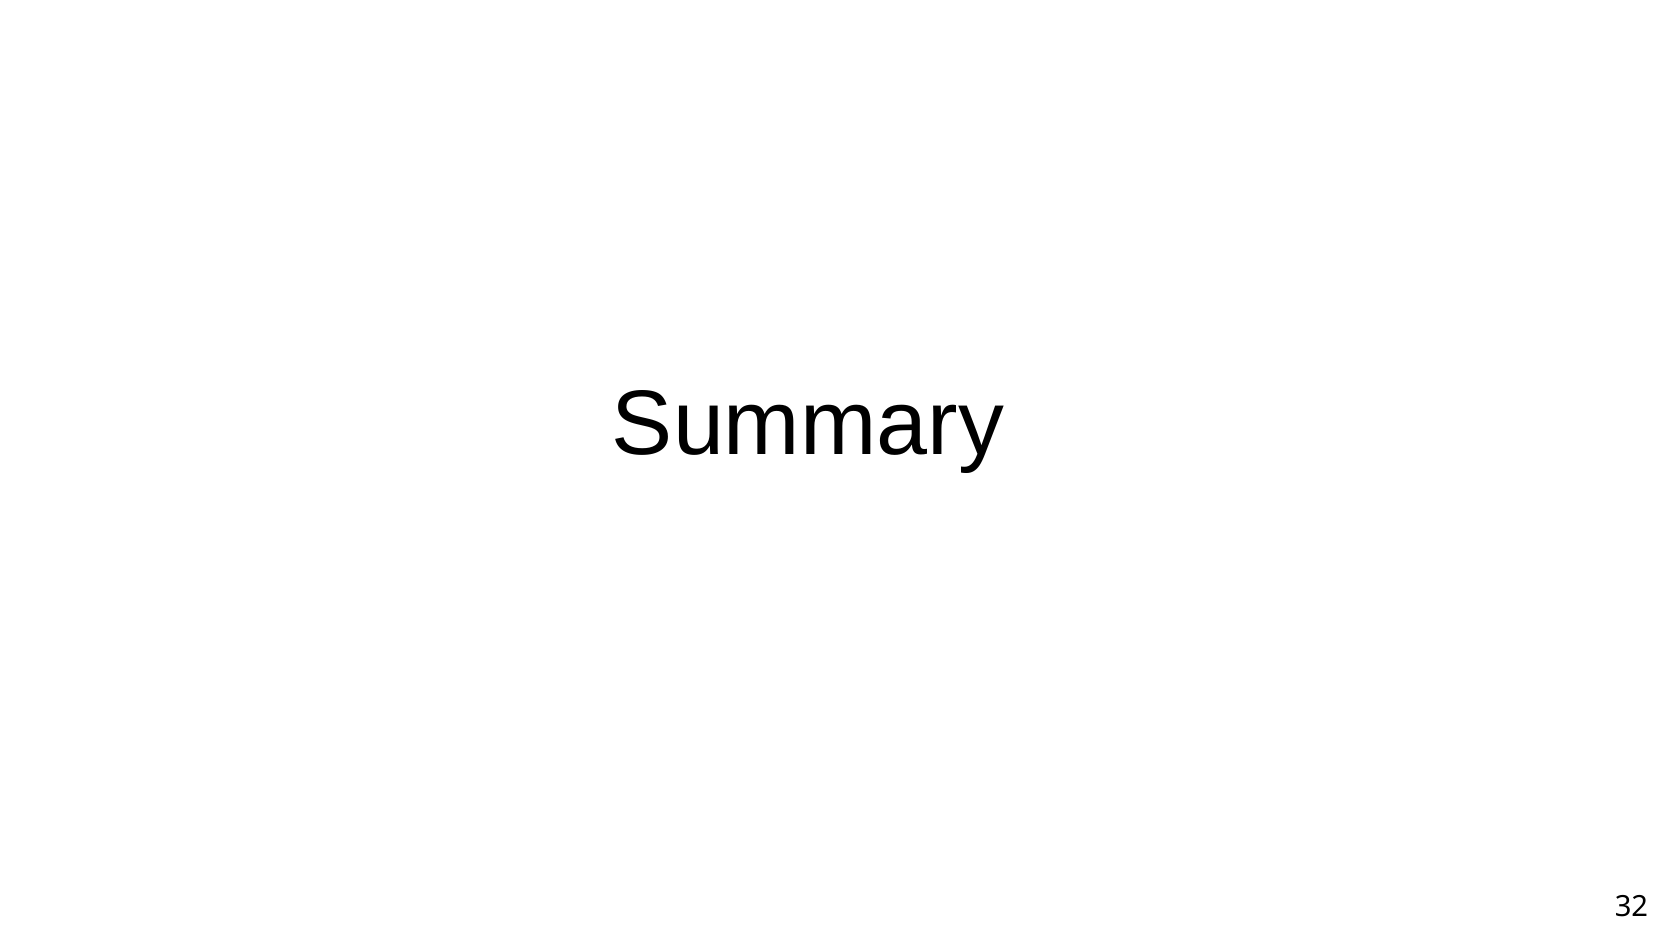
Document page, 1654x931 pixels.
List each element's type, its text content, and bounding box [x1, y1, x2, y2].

title Summary [64, 345, 1553, 501]
